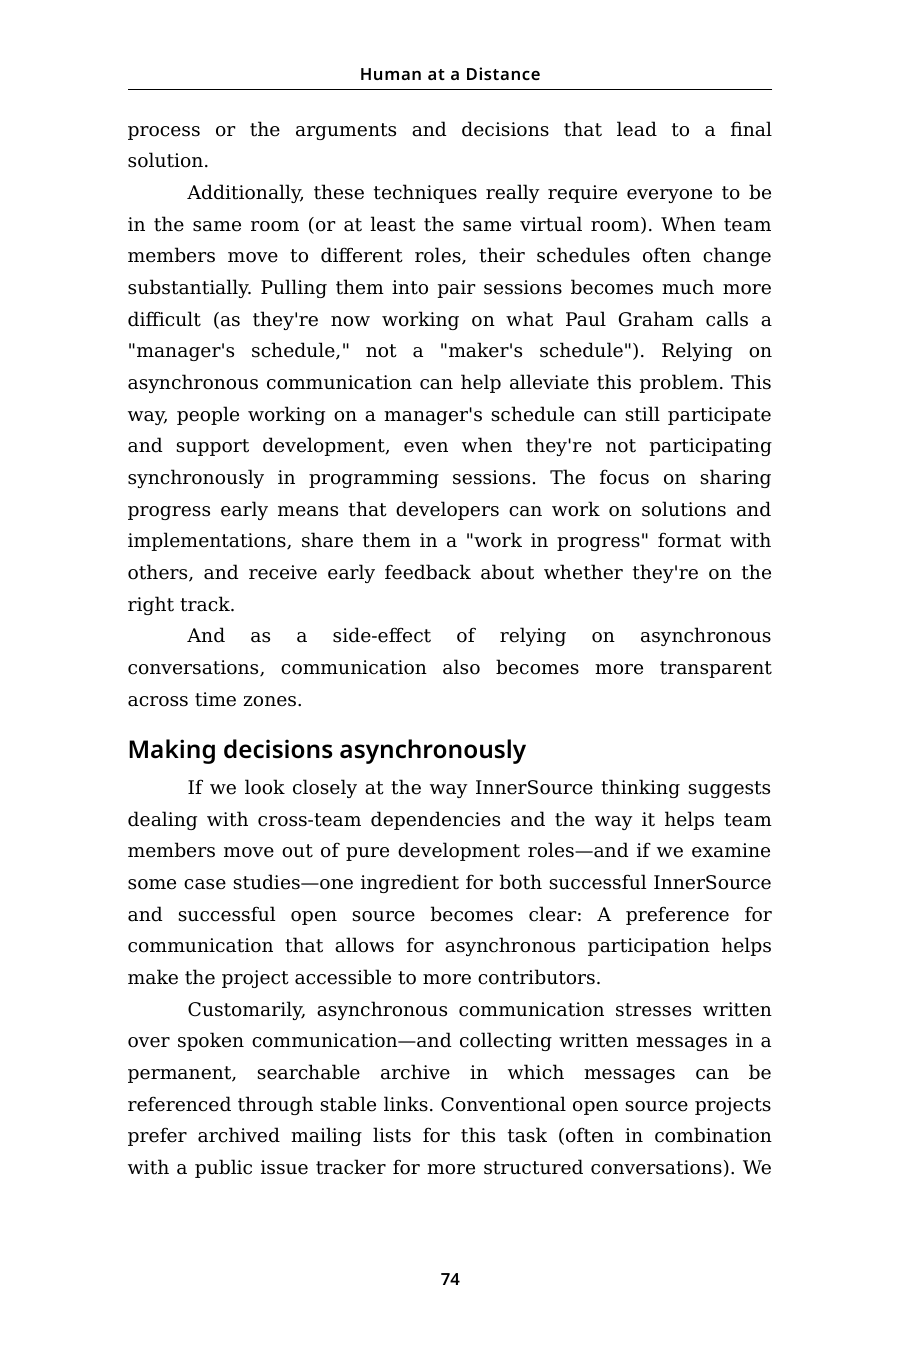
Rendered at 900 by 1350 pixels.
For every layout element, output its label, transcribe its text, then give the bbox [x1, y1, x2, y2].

text And as a side-effect of relying on asynchronous conversations, communication also becomes more transparent across time zones. [127, 625, 772, 710]
text If we look closely at the way InnerSource thinking suggests dealing with cross-team dependencies and the way it helps team members move out of pure development roles—and if we examine some case studies—one ingredient for both successful InnerSource and successful open source becomes clear: A preference for communication that allows for asynchronous participation helps make the project accessible to more contributors. [127, 777, 772, 989]
subtitle Making decisions asynchronously [127, 735, 772, 765]
text Additionally, these techniques really require everyone to be in the same room (or at least the same virtual room). When team members move to different roles, their schedules often change substantially. Pulling them into pair sessions becomes much more difficult (as they're now working on what Paul Graham calls a "manager's schedule," not a "maker's schedule"). Relying on asynchronous communication can help alleviate this problem. This way, people working on a manager's schedule can still participate and support development, even when they're not participating synchronously in programming sessions. The focus on sharing progress early means that developers can work on solutions and implementations, share them in a "work in progress" format with others, and receive early feedback about whether they're on the right track. [127, 182, 772, 615]
text process or the arguments and decisions that lead to a final solution. [127, 118, 772, 172]
text Customarily, asynchronous communication stresses written over spoken communication—and collecting written messages in a permanent, searchable archive in which messages can be referenced through stable links. Conventional open source projects prefer archived mailing lists for this task (often in combination with a public issue tracker for more structured conversations). We [127, 999, 772, 1179]
